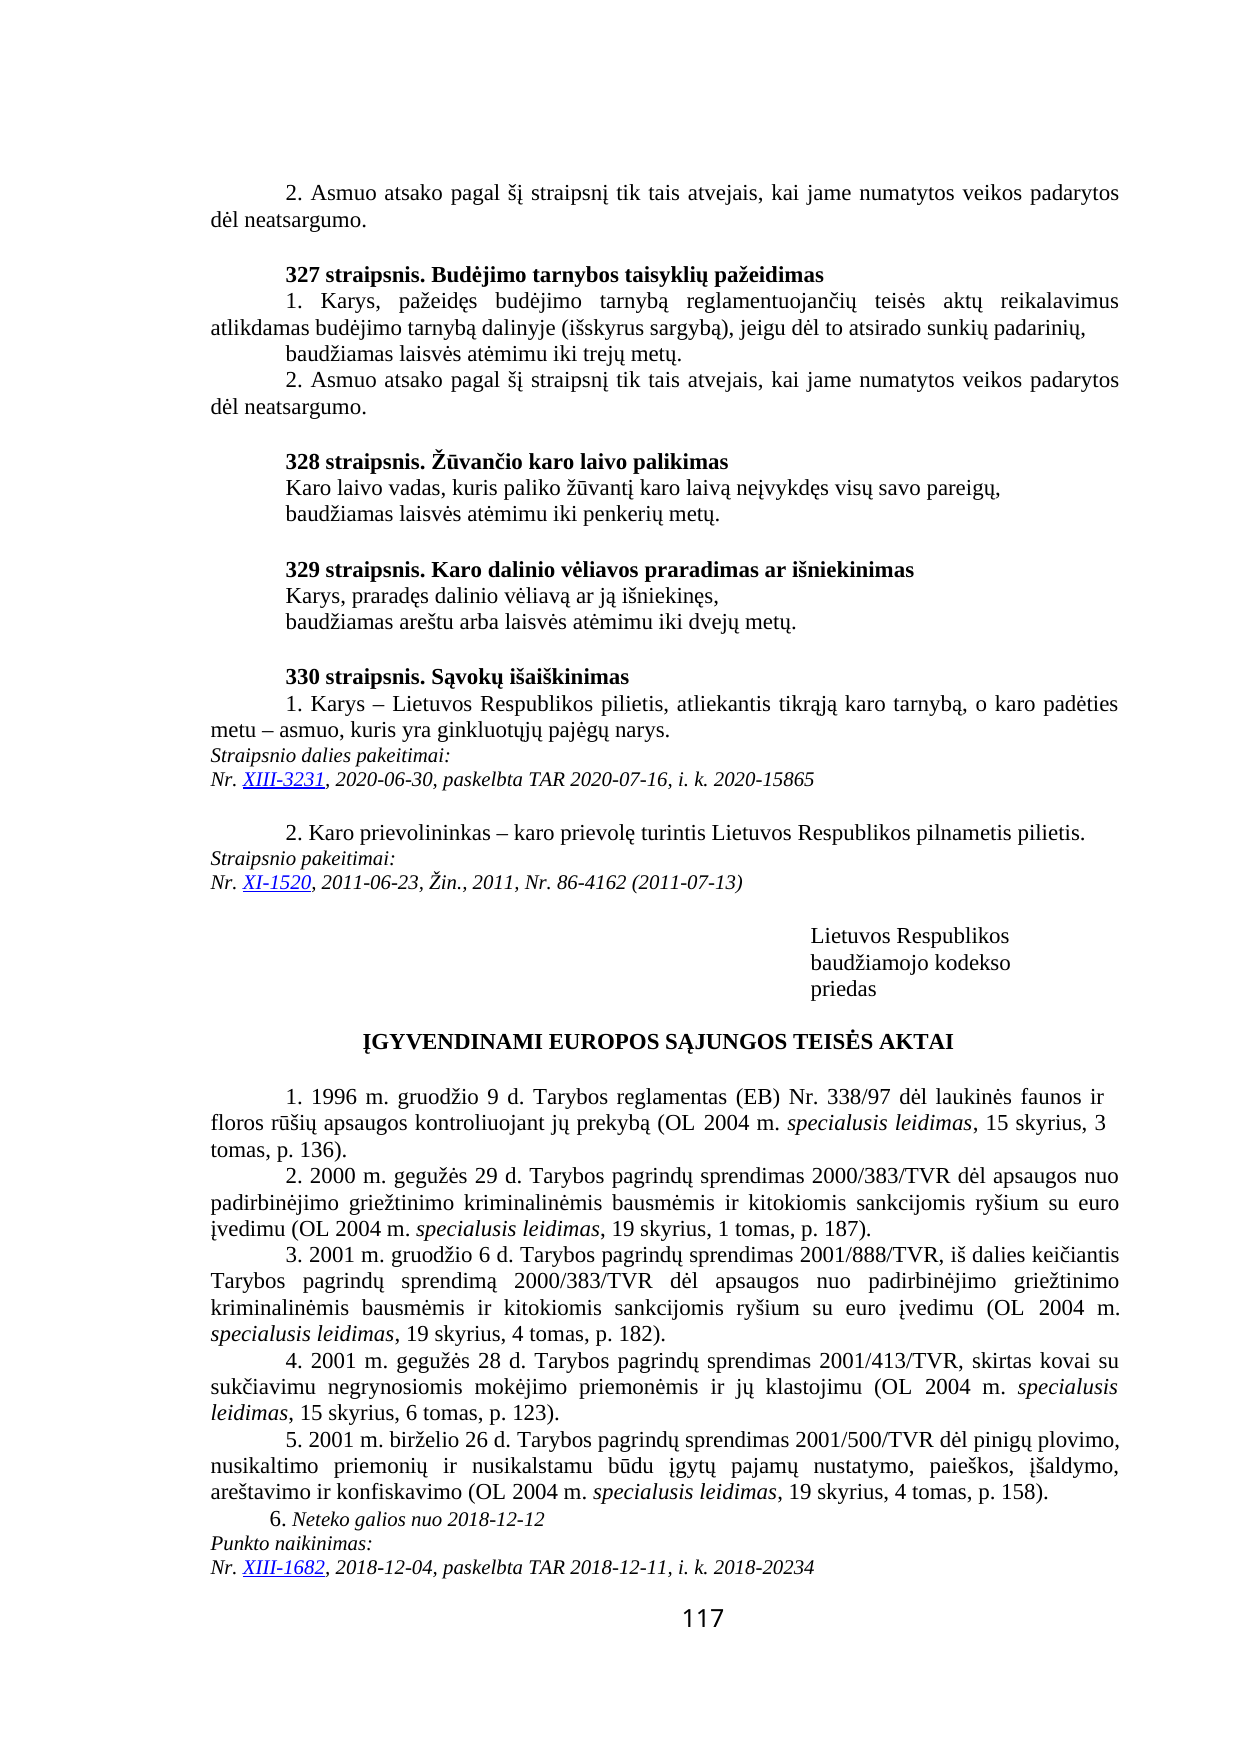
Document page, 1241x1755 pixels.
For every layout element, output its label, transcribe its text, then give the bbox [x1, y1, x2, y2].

text 6. Neteko galios nuo 2018-12-12 [210, 1505, 1120, 1531]
text priedas [210, 975, 1120, 1002]
text 3. 2001 m. gruodžio 6 d. Tarybos pagrindų sprendimas 2001/888/TVR, iš dalies keičiantis Tarybos pagrindų sprendimą 2000/383/TVR dėl apsaugos nuo padirbinėjimo griežtinimo kriminalinėmis bausmėmis ir kitokiomis sankcijomis ryšium su euro įvedimu (OL 2004 m. specialusis leidimas, 19 skyrius, 4 tomas, p. 182). [210, 1241, 1120, 1347]
text baudžiamas laisvės atėmimu iki trejų metų. [210, 340, 1120, 366]
text 5. 2001 m. birželio 26 d. Tarybos pagrindų sprendimas 2001/500/TVR dėl pinigų plovimo, nusikaltimo priemonių ir nusikalstamu būdu įgytų pajamų nustatymo, paieškos, įšaldymo, areštavimo ir konfiskavimo (OL 2004 m. specialusis leidimas, 19 skyrius, 4 tomas, p. 158). [210, 1426, 1120, 1505]
text baudžiamas laisvės atėmimu iki penkerių metų. [210, 501, 1120, 527]
text 329 straipsnis. Karo dalinio vėliavos praradimas ar išniekinimas [210, 556, 1120, 582]
text 1. Karys, pažeidęs budėjimo tarnybą reglamentuojančių teisės aktų reikalavimus atlikdamas budėjimo tarnybą dalinyje (išskyrus sargybą), jeigu dėl to atsirado sunkių padarinių, [210, 287, 1120, 340]
text 1. Karys – Lietuvos Respublikos pilietis, atliekantis tikrąją karo tarnybą, o karo padėties metu – asmuo, kuris yra ginkluotųjų pajėgų narys. [210, 690, 1120, 742]
text Punkto naikinimas: [210, 1531, 1120, 1555]
text 4. 2001 m. gegužės 28 d. Tarybos pagrindų sprendimas 2001/413/TVR, skirtas kovai su sukčiavimu negrynosiomis mokėjimo priemonėmis ir jų klastojimu (OL 2004 m. specialusis leidimas, 15 skyrius, 6 tomas, p. 123). [210, 1347, 1120, 1426]
text 328 straipsnis. Žūvančio karo laivo palikimas [210, 448, 1120, 474]
text Nr. XIII-1682, 2018-12-04, paskelbta TAR 2018-12-11, i. k. 2018-20234 [210, 1555, 1120, 1579]
text baudžiamojo kodekso [210, 949, 1120, 975]
text Straipsnio dalies pakeitimai: [210, 742, 1120, 767]
text 1. 1996 m. gruodžio 9 d. Tarybos reglamentas (EB) Nr. 338/97 dėl laukinės faunos ir floros rūšių apsaugos kontroliuojant jų prekybą (OL 2004 m. specialusis leidimas, 15 skyrius, 3 tomas, p. 136). [210, 1083, 1106, 1162]
text 2. Asmuo atsako pagal šį straipsnį tik tais atvejais, kai jame numatytos veikos padarytos dėl neatsargumo. [210, 179, 1120, 232]
text 2. 2000 m. gegužės 29 d. Tarybos pagrindų sprendimas 2000/383/TVR dėl apsaugos nuo padirbinėjimo griežtinimo kriminalinėmis bausmėmis ir kitokiomis sankcijomis ryšium su euro įvedimu (OL 2004 m. specialusis leidimas, 19 skyrius, 1 tomas, p. 187). [210, 1162, 1120, 1241]
text Straipsnio pakeitimai: [210, 846, 1120, 870]
text Nr. XIII-3231, 2020-06-30, paskelbta TAR 2020-07-16, i. k. 2020-15865 [210, 767, 1120, 791]
text Karys, praradęs dalinio vėliavą ar ją išniekinęs, [210, 582, 1120, 608]
text baudžiamas areštu arba laisvės atėmimu iki dvejų metų. [210, 608, 1120, 635]
text Karo laivo vadas, kuris paliko žūvantį karo laivą neįvykdęs visų savo pareigų, [210, 474, 1120, 501]
text Nr. XI-1520, 2011-06-23, Žin., 2011, Nr. 86-4162 (2011-07-13) [210, 870, 1120, 894]
text ĮGYVENDINAMI EUROPOS SĄJUNGOS TEISĖS AKTAI [210, 1028, 1106, 1054]
text 327 straipsnis. Budėjimo tarnybos taisyklių pažeidimas [210, 261, 1120, 287]
text 2. Asmuo atsako pagal šį straipsnį tik tais atvejais, kai jame numatytos veikos padarytos dėl neatsargumo. [210, 366, 1120, 419]
text Lietuvos Respublikos [210, 923, 1120, 949]
text 2. Karo prievolininkas – karo prievolę turintis Lietuvos Respublikos pilnametis pilietis. [210, 819, 1120, 846]
text 330 straipsnis. Sąvokų išaiškinimas [210, 663, 1120, 690]
